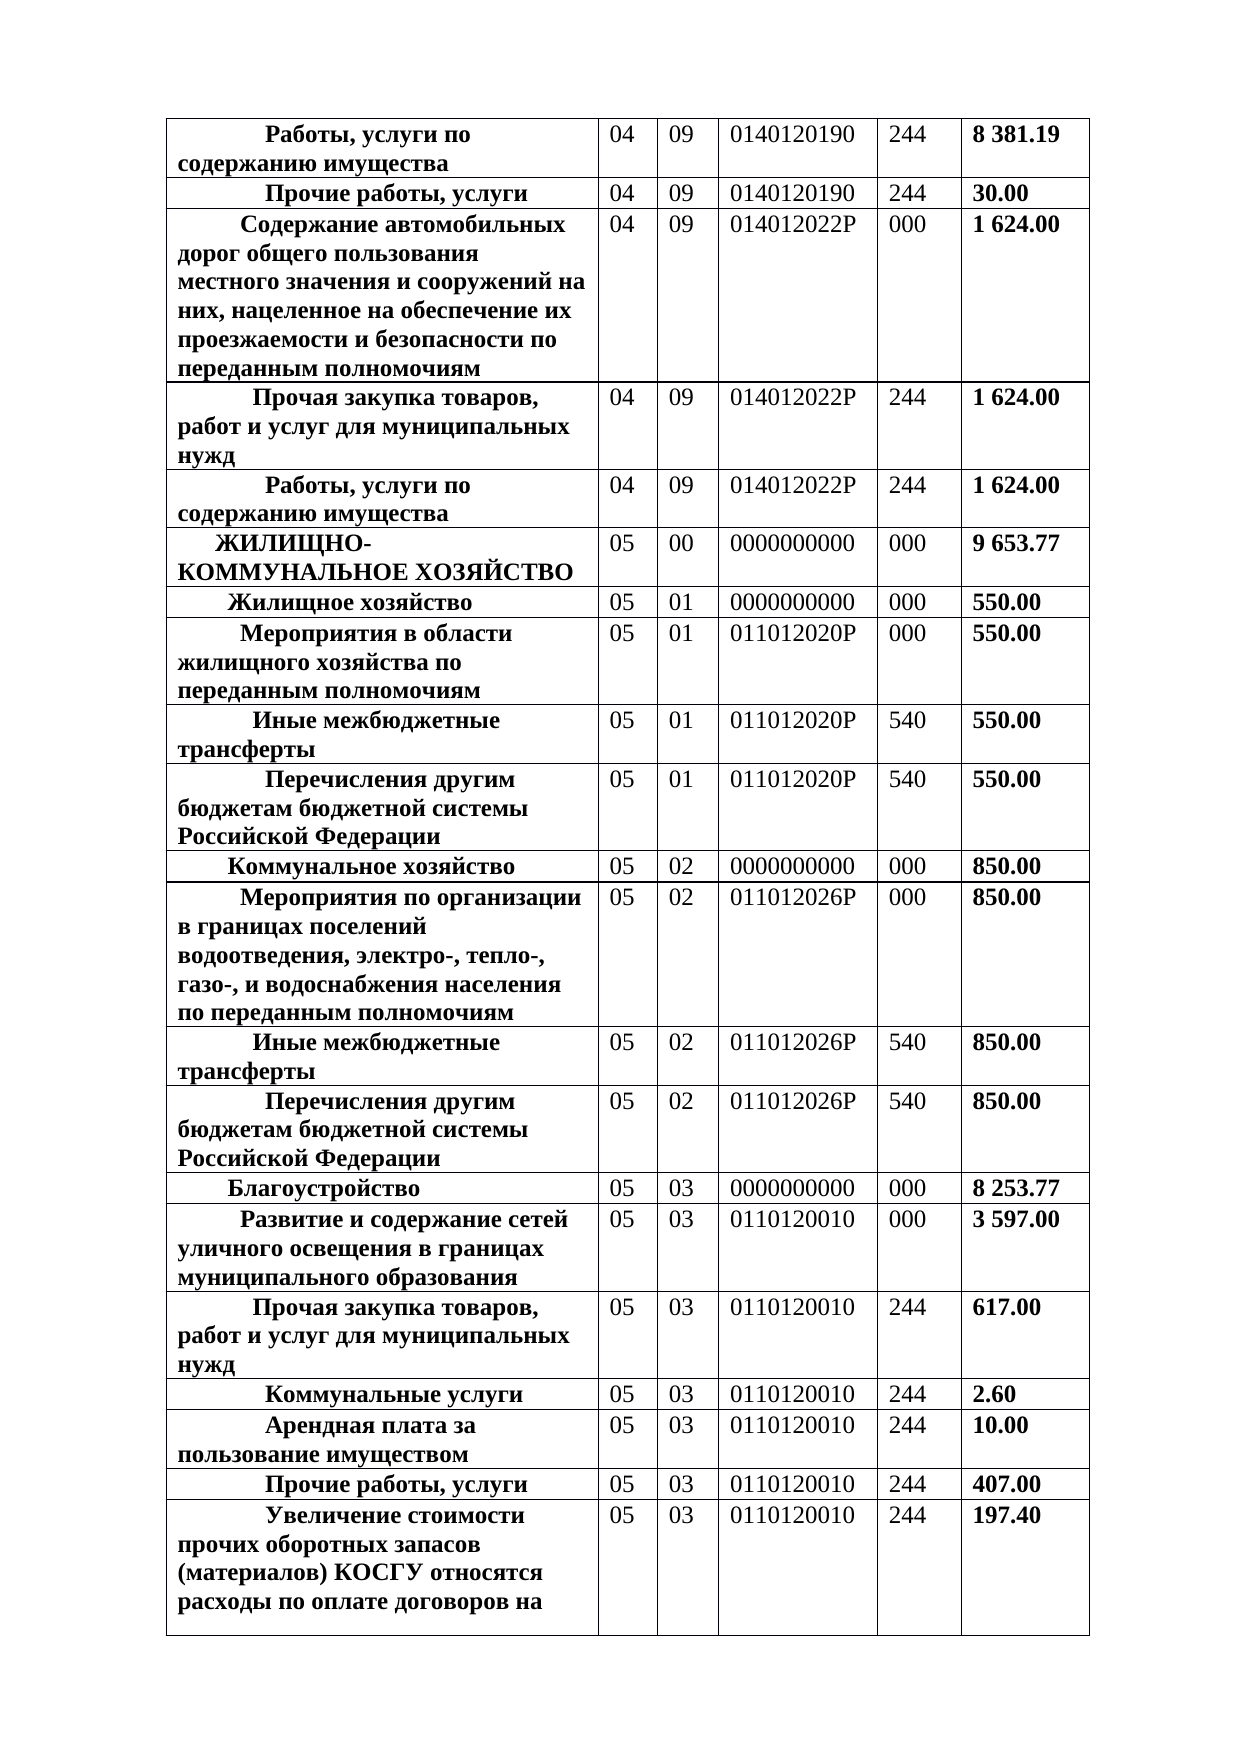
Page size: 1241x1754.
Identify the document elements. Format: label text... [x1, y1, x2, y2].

table_cell Жилищное хозяйство [167, 587, 598, 617]
table_cell 014012022P [719, 470, 877, 527]
table_cell 0000000000 [719, 528, 877, 586]
table_cell 2.60 [962, 1379, 1089, 1409]
table_cell 05 [599, 1173, 657, 1203]
table_cell 09 [658, 383, 718, 469]
table_cell 000 [878, 883, 961, 1026]
table_cell 244 [878, 1410, 961, 1468]
table_cell 04 [599, 383, 657, 469]
table_cell 04 [599, 209, 657, 381]
table_cell 244 [878, 1469, 961, 1499]
table_cell 01 [658, 587, 718, 617]
table_cell 244 [878, 178, 961, 208]
table_cell 550.00 [962, 618, 1089, 704]
table_cell 550.00 [962, 764, 1089, 850]
table_cell 011012020P [719, 618, 877, 704]
table_cell 540 [878, 1086, 961, 1172]
table_cell 011012026P [719, 1027, 877, 1085]
table_cell 05 [599, 1469, 657, 1499]
table_cell 000 [878, 851, 961, 881]
table_cell 05 [599, 851, 657, 881]
table_cell 04 [599, 119, 657, 177]
table_cell Коммунальное хозяйство [167, 851, 598, 881]
table_cell 0110120010 [719, 1410, 877, 1468]
table_cell 550.00 [962, 705, 1089, 763]
table_cell 0000000000 [719, 587, 877, 617]
table_cell 1 624.00 [962, 209, 1089, 381]
table_cell 014012022P [719, 209, 877, 381]
table_cell 617.00 [962, 1292, 1089, 1378]
table_cell 8 253.77 [962, 1173, 1089, 1203]
table_cell 05 [599, 1410, 657, 1468]
table_cell 000 [878, 209, 961, 381]
table_cell 0110120010 [719, 1469, 877, 1499]
table_cell 0110120010 [719, 1500, 877, 1635]
table_cell Мероприятия по организации в границах поселений водоотведения, электро-, тепло-, газо-, и водоснабжения населения по переданным полномочиям [167, 883, 598, 1026]
table_cell 04 [599, 178, 657, 208]
table_cell 244 [878, 470, 961, 527]
table_cell 011012020P [719, 705, 877, 763]
table_cell 0110120010 [719, 1204, 877, 1291]
table_cell 407.00 [962, 1469, 1089, 1499]
table_cell 02 [658, 1027, 718, 1085]
table_cell 000 [878, 618, 961, 704]
table_cell Мероприятия в области жилищного хозяйства по переданным полномочиям [167, 618, 598, 704]
table_cell 09 [658, 119, 718, 177]
table_cell 0140120190 [719, 178, 877, 208]
table_cell 014012022P [719, 383, 877, 469]
table_cell 05 [599, 528, 657, 586]
table_cell 04 [599, 470, 657, 527]
table_cell 0110120010 [719, 1292, 877, 1378]
table_cell Прочие работы, услуги [167, 1469, 598, 1499]
table_cell 244 [878, 1292, 961, 1378]
table_cell 540 [878, 1027, 961, 1085]
table_cell 30.00 [962, 178, 1089, 208]
table_cell 09 [658, 178, 718, 208]
table_cell 05 [599, 1500, 657, 1635]
table_cell Коммунальные услуги [167, 1379, 598, 1409]
table_cell Иные межбюджетные трансферты [167, 1027, 598, 1085]
table_cell 000 [878, 1173, 961, 1203]
table_cell 00 [658, 528, 718, 586]
table_cell 011012026P [719, 883, 877, 1026]
table_cell 244 [878, 119, 961, 177]
table_cell 244 [878, 1379, 961, 1409]
table_cell 09 [658, 209, 718, 381]
table_cell Перечисления другим бюджетам бюджетной системы Российской Федерации [167, 1086, 598, 1172]
table_cell 05 [599, 705, 657, 763]
table_cell 01 [658, 705, 718, 763]
table_cell 05 [599, 1086, 657, 1172]
table_cell Работы, услуги по содержанию имущества [167, 470, 598, 527]
table_cell 05 [599, 1292, 657, 1378]
table_cell 850.00 [962, 1086, 1089, 1172]
table_cell 05 [599, 587, 657, 617]
table_cell 850.00 [962, 1027, 1089, 1085]
table_cell 03 [658, 1379, 718, 1409]
table_cell 05 [599, 883, 657, 1026]
table_cell 05 [599, 618, 657, 704]
table_cell Арендная плата за пользование имуществом [167, 1410, 598, 1468]
table_cell 011012020P [719, 764, 877, 850]
table_cell 8 381.19 [962, 119, 1089, 177]
table_cell 01 [658, 764, 718, 850]
table_cell Увеличение стоимости прочих оборотных запасов (материалов) КОСГУ относятся расходы по оплате договоров на [167, 1500, 598, 1635]
table_cell 01 [658, 618, 718, 704]
table_cell 000 [878, 1204, 961, 1291]
table_cell Развитие и содержание сетей уличного освещения в границах муниципального образования [167, 1204, 598, 1291]
table_cell 0110120010 [719, 1379, 877, 1409]
table_cell 197.40 [962, 1500, 1089, 1635]
table_cell 850.00 [962, 883, 1089, 1026]
table_cell 9 653.77 [962, 528, 1089, 586]
table_cell ЖИЛИЩНО-КОММУНАЛЬНОЕ ХОЗЯЙСТВО [167, 528, 598, 586]
table_cell 550.00 [962, 587, 1089, 617]
table_cell 540 [878, 764, 961, 850]
table_cell 05 [599, 764, 657, 850]
table_cell 03 [658, 1292, 718, 1378]
table_cell 10.00 [962, 1410, 1089, 1468]
table_cell 0000000000 [719, 851, 877, 881]
table_cell 011012026P [719, 1086, 877, 1172]
table_cell Содержание автомобильных дорог общего пользования местного значения и сооружений на них, нацеленное на обеспечение их проезжаемости и безопасности по переданным полномочиям [167, 209, 598, 381]
table_cell Иные межбюджетные трансферты [167, 705, 598, 763]
table_cell Прочая закупка товаров, работ и услуг для муниципальных нужд [167, 1292, 598, 1378]
table_cell 850.00 [962, 851, 1089, 881]
table_cell 02 [658, 851, 718, 881]
table_cell 1 624.00 [962, 470, 1089, 527]
table_cell 05 [599, 1379, 657, 1409]
table_cell 03 [658, 1500, 718, 1635]
table_cell 000 [878, 587, 961, 617]
table_cell Прочие работы, услуги [167, 178, 598, 208]
table_cell Перечисления другим бюджетам бюджетной системы Российской Федерации [167, 764, 598, 850]
table_cell 244 [878, 383, 961, 469]
table_cell 000 [878, 528, 961, 586]
table_cell 0000000000 [719, 1173, 877, 1203]
table_cell Благоустройство [167, 1173, 598, 1203]
table_cell Работы, услуги по содержанию имущества [167, 119, 598, 177]
table_cell 05 [599, 1027, 657, 1085]
table_cell 03 [658, 1469, 718, 1499]
table_cell 03 [658, 1204, 718, 1291]
table_cell 09 [658, 470, 718, 527]
table_cell 03 [658, 1410, 718, 1468]
table_cell 540 [878, 705, 961, 763]
table_cell 02 [658, 883, 718, 1026]
table_cell 05 [599, 1204, 657, 1291]
table_cell 1 624.00 [962, 383, 1089, 469]
table_cell 244 [878, 1500, 961, 1635]
table_cell 02 [658, 1086, 718, 1172]
table_cell 03 [658, 1173, 718, 1203]
table_cell Прочая закупка товаров, работ и услуг для муниципальных нужд [167, 383, 598, 469]
table_cell 3 597.00 [962, 1204, 1089, 1291]
table_cell 0140120190 [719, 119, 877, 177]
